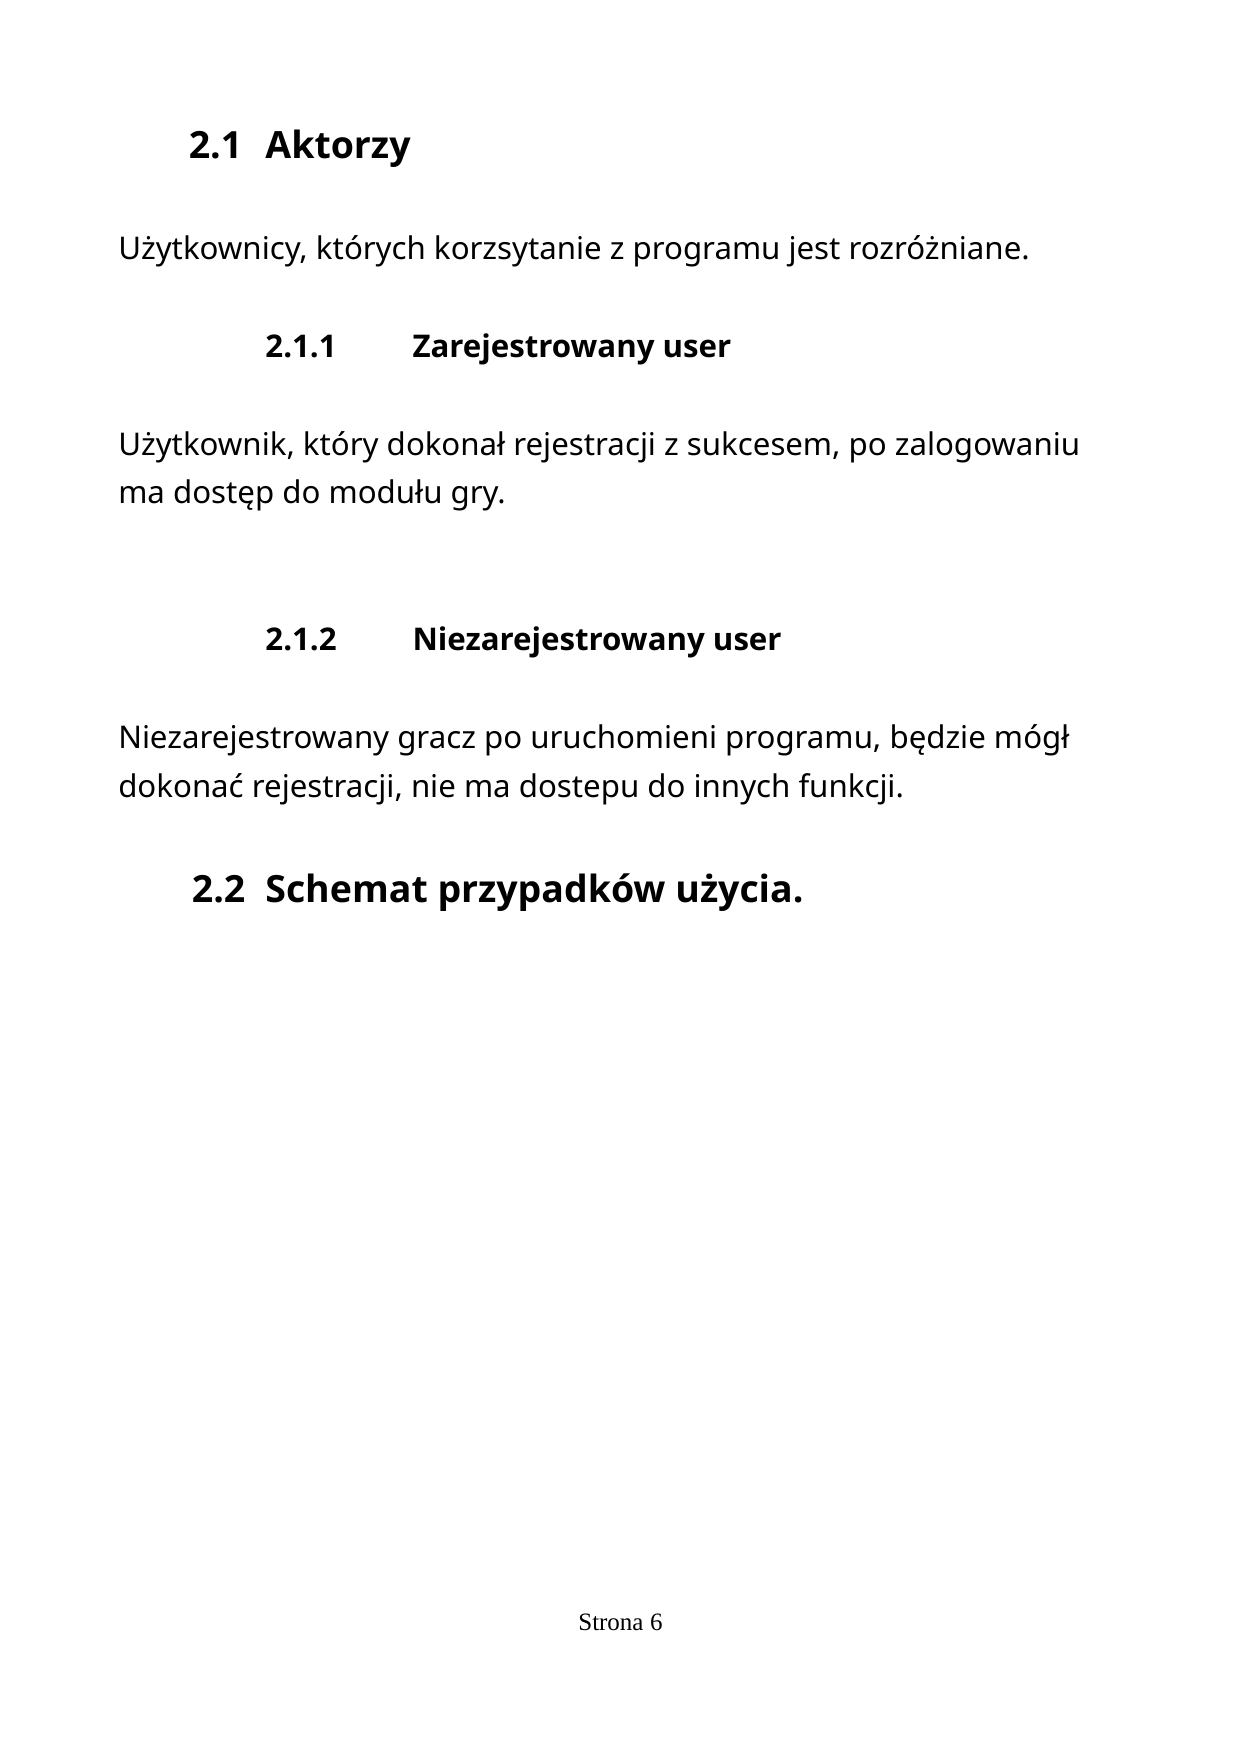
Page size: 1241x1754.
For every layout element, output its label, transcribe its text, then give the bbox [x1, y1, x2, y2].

text Użytkownicy, których korzsytanie z programu jest rozróżniane. [118, 226, 1122, 268]
text 2.1.1 Zarejestrowany user [118, 324, 1122, 366]
text Użytkownik, który dokonał rejestracji z sukcesem, po zalogowaniu ma dostęp do modułu gry. [118, 422, 1122, 513]
text 2.1.2 Niezarejestrowany user [118, 617, 1122, 660]
text 2.1 Aktorzy [118, 118, 1122, 169]
text Niezarejestrowany gracz po uruchomieni programu, będzie mógł dokonać rejestracji, nie ma dostepu do innych funkcji. [118, 666, 1122, 807]
text 2.2 Schemat przypadków użycia. [118, 862, 1122, 972]
